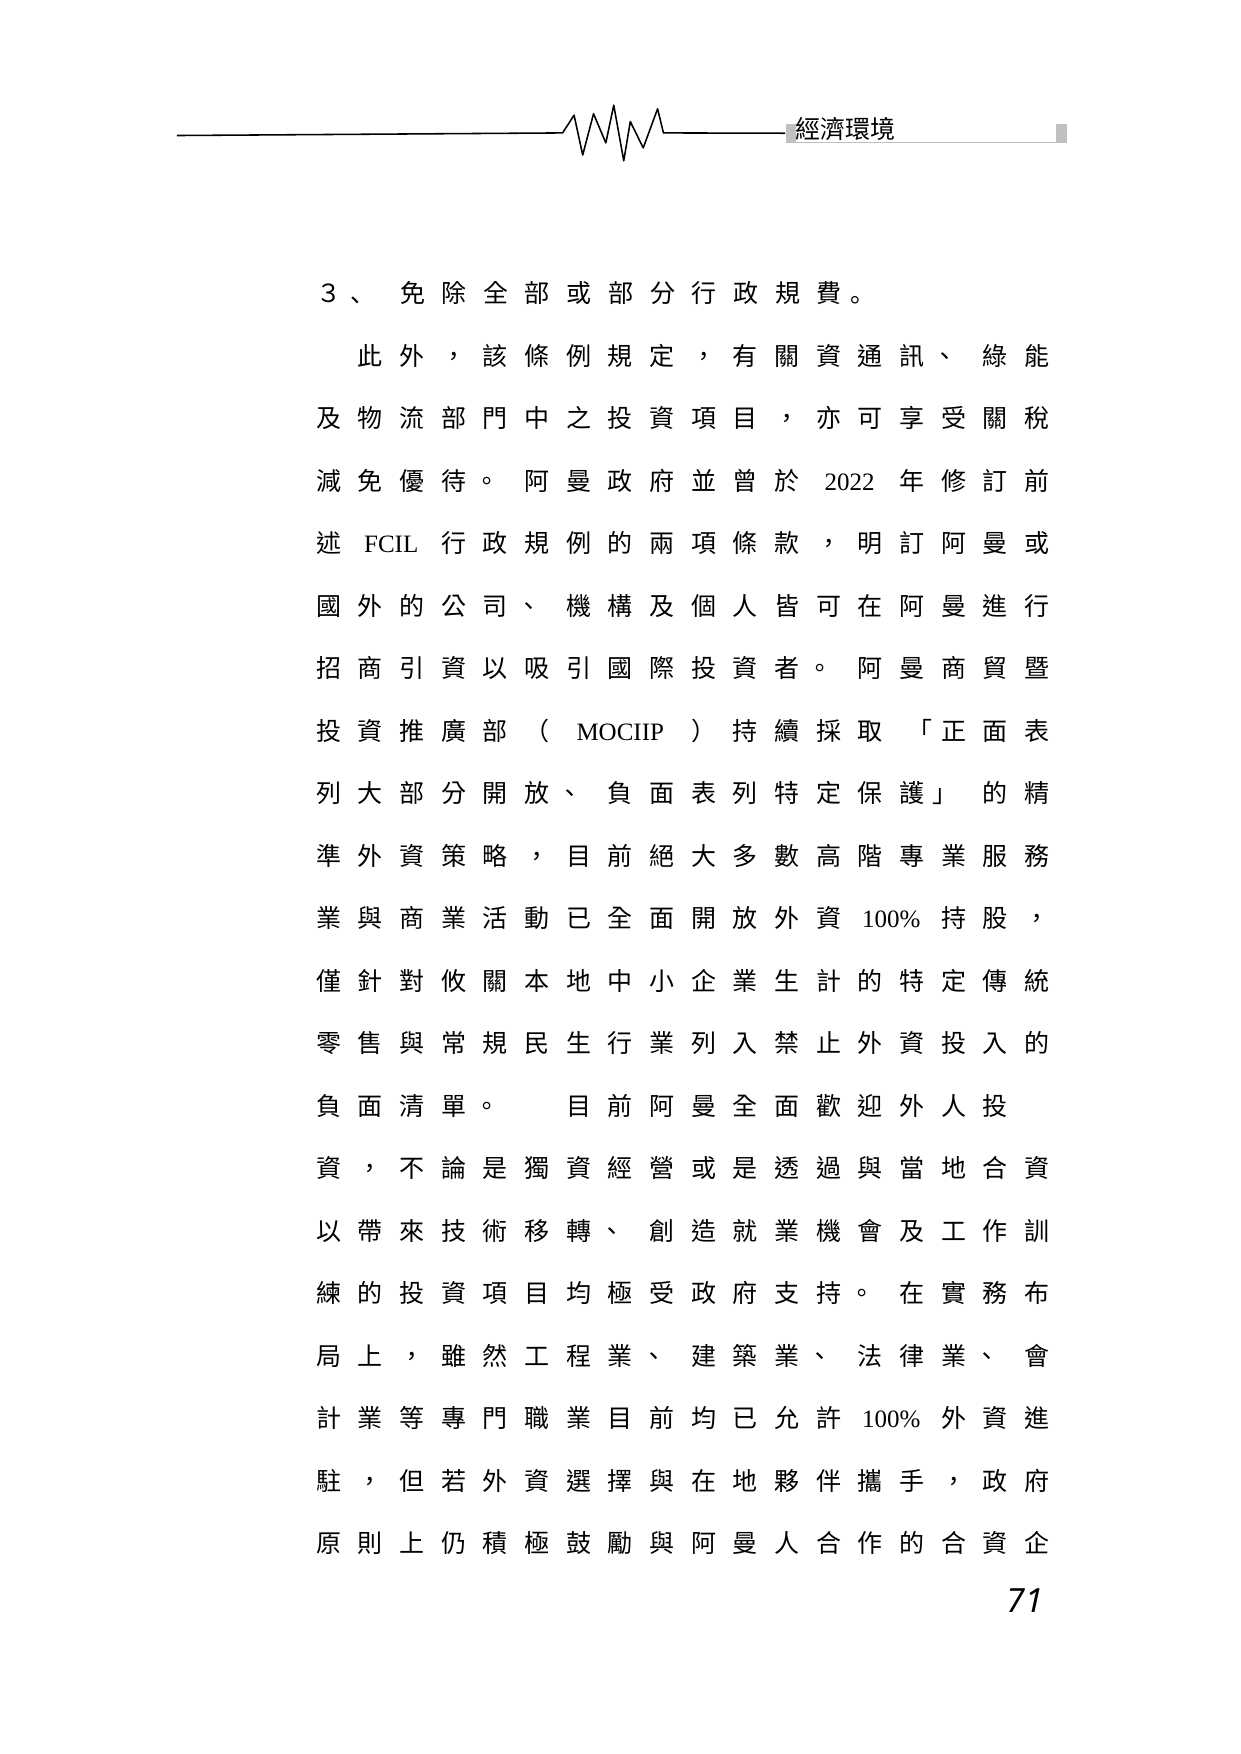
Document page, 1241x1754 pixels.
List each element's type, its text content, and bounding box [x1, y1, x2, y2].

text ３、免除全部或部分行政規費。 [281, 250, 1058, 313]
text 此外，該條例規定，有關資通訊、綠能及物流部門中之投資項目，亦可享受關稅減免優待。阿曼政府並曾於2022年修訂前述FCIL行政規例的兩項條款，明訂阿曼或國外的公司、機構及個人皆可在阿曼進行招商引資以吸引國際投資者。阿曼商貿暨投資推廣部（MOCIIP）持續採取「正面表列大部分開放、負面表列特定保護」的精準外資策略，目前絕大多數高階專業服務業與商業活動已全面開放外資100%持股，僅針對攸關本地中小企業生計的特定傳統零售與常規民生行業列入禁止外資投入的負面清單。 目前阿曼全面歡迎外人投資，不論是獨資經營或是透過與當地合資以帶來技術移轉、創造就業機會及工作訓練的投資項目均極受政府支持。在實務布局上，雖然工程業、建築業、法律業、會計業等專門職業目前均已允許100%外資進駐，但若外資選擇與在地夥伴攜手，政府原則上仍積極鼓勵與阿曼人合作的合資企 [281, 313, 1058, 1563]
